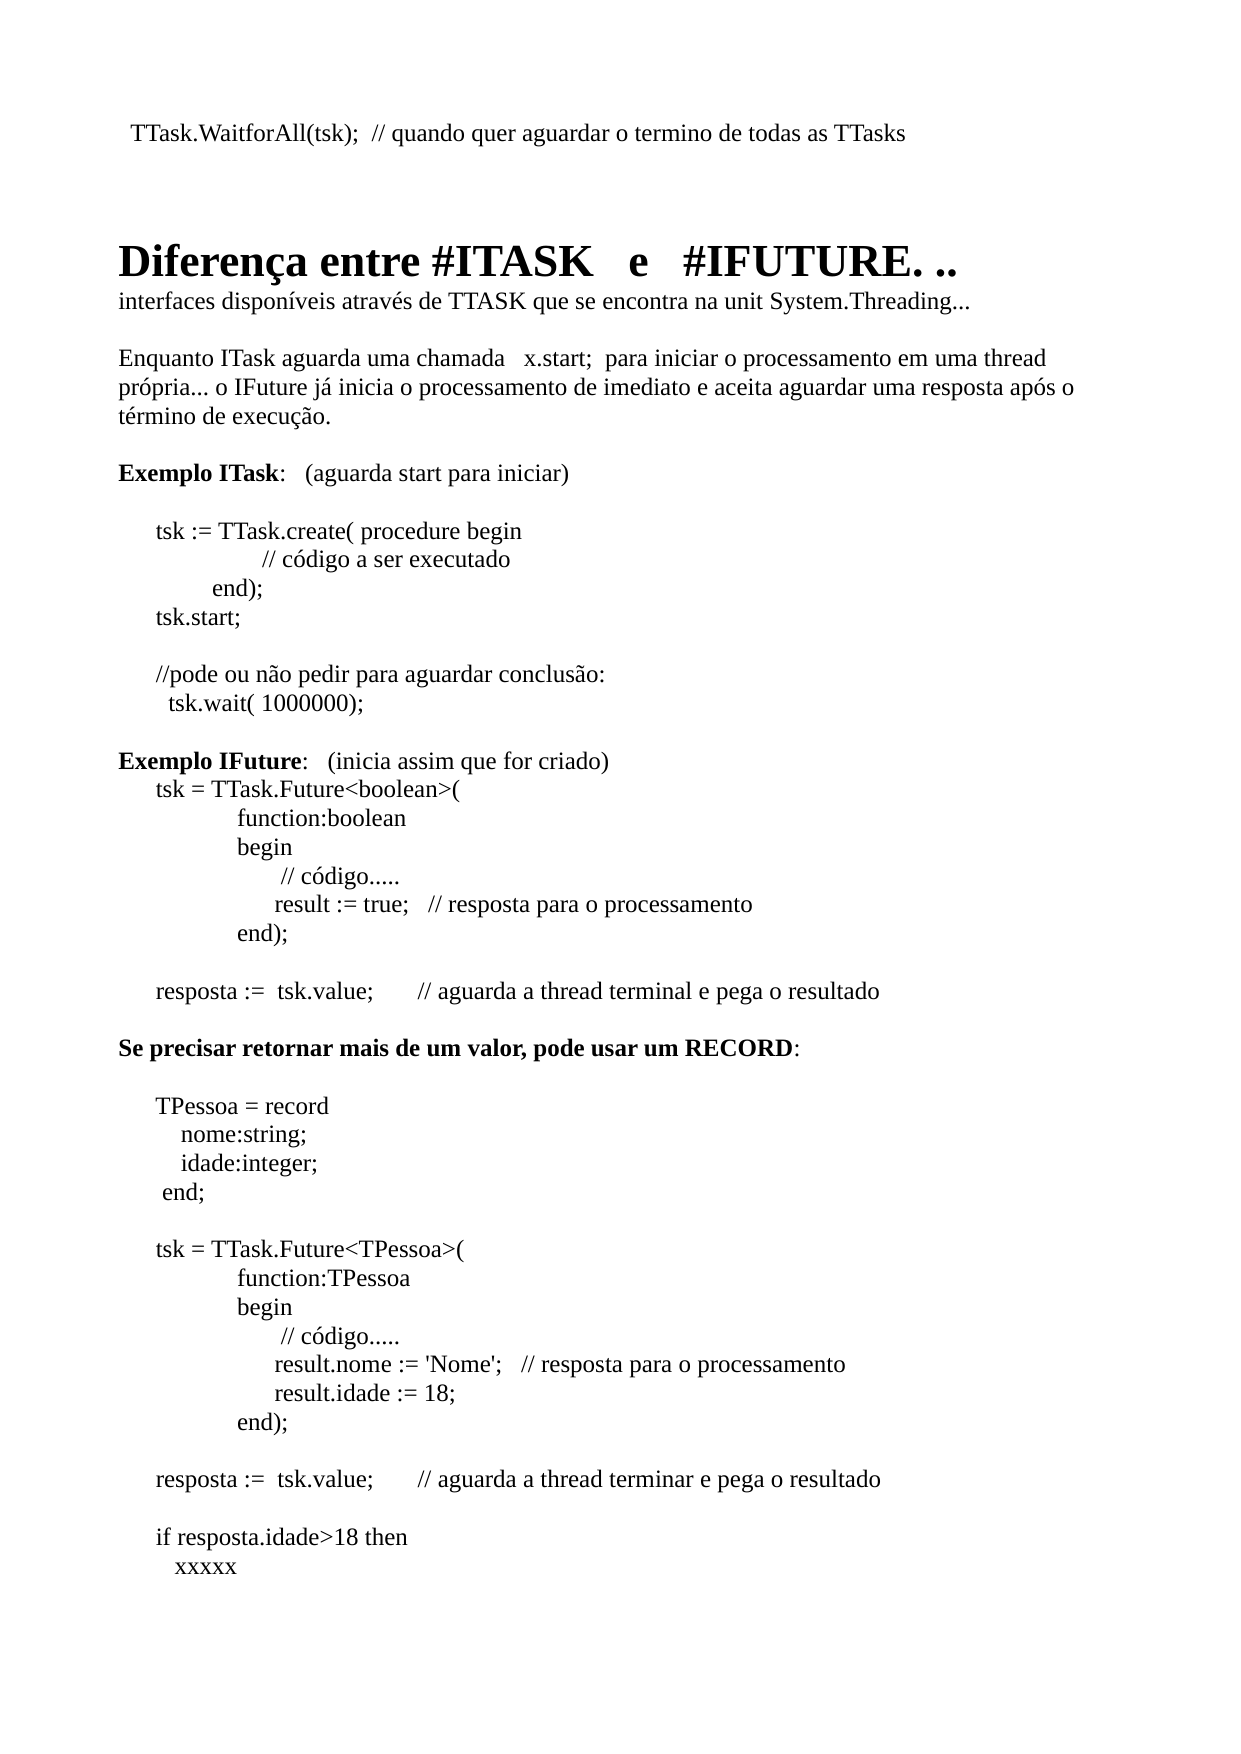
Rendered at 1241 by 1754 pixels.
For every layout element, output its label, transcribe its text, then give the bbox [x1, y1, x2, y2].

text tsk.start; [118, 602, 1122, 631]
text Diferença entre #ITASK e #IFUTURE. .. [118, 233, 1122, 286]
text // código..... [118, 861, 1122, 889]
text end); [118, 573, 1122, 602]
text interfaces disponíveis através de TTASK que se encontra na unit System.Threading... [118, 286, 1122, 314]
text end); [118, 918, 1122, 947]
text tsk.wait( 1000000); [118, 688, 1122, 717]
text tsk = TTask.Future<boolean>( [118, 774, 1122, 803]
text xxxxx [118, 1551, 1122, 1579]
text begin [118, 832, 1122, 861]
text // código a ser executado [118, 544, 1122, 573]
text // código..... [118, 1321, 1122, 1349]
text Exemplo IFuture: (inicia assim que for criado) [118, 746, 1122, 774]
text result.idade := 18; [118, 1378, 1122, 1407]
text TPessoa = record [118, 1091, 1122, 1119]
text end); [118, 1407, 1122, 1436]
text function:boolean [118, 803, 1122, 832]
text resposta := tsk.value; // aguarda a thread terminar e pega o resultado [118, 1464, 1122, 1493]
text tsk = TTask.Future<TPessoa>( [118, 1234, 1122, 1263]
text if resposta.idade>18 then [118, 1522, 1122, 1551]
text result := true; // resposta para o processamento [118, 889, 1122, 918]
text begin [118, 1292, 1122, 1321]
text tsk := TTask.create( procedure begin [118, 516, 1122, 544]
text result.nome := 'Nome'; // resposta para o processamento [118, 1349, 1122, 1378]
text resposta := tsk.value; // aguarda a thread terminal e pega o resultado [118, 976, 1122, 1004]
text TTask.WaitforAll(tsk); // quando quer aguardar o termino de todas as TTasks [118, 118, 1122, 147]
text //pode ou não pedir para aguardar conclusão: [118, 659, 1122, 688]
text function:TPessoa [118, 1263, 1122, 1292]
text idade:integer; [118, 1148, 1122, 1177]
text Se precisar retornar mais de um valor, pode usar um RECORD: [118, 1033, 1122, 1062]
text Exemplo ITask: (aguarda start para iniciar) [118, 458, 1122, 487]
text nome:string; [118, 1119, 1122, 1148]
text Enquanto ITask aguarda uma chamada x.start; para iniciar o processamento em uma thread própria... o IFuture já inicia o processamento de imediato e aceita aguardar uma resposta após o término de execução. [118, 343, 1122, 429]
text end; [118, 1177, 1122, 1206]
